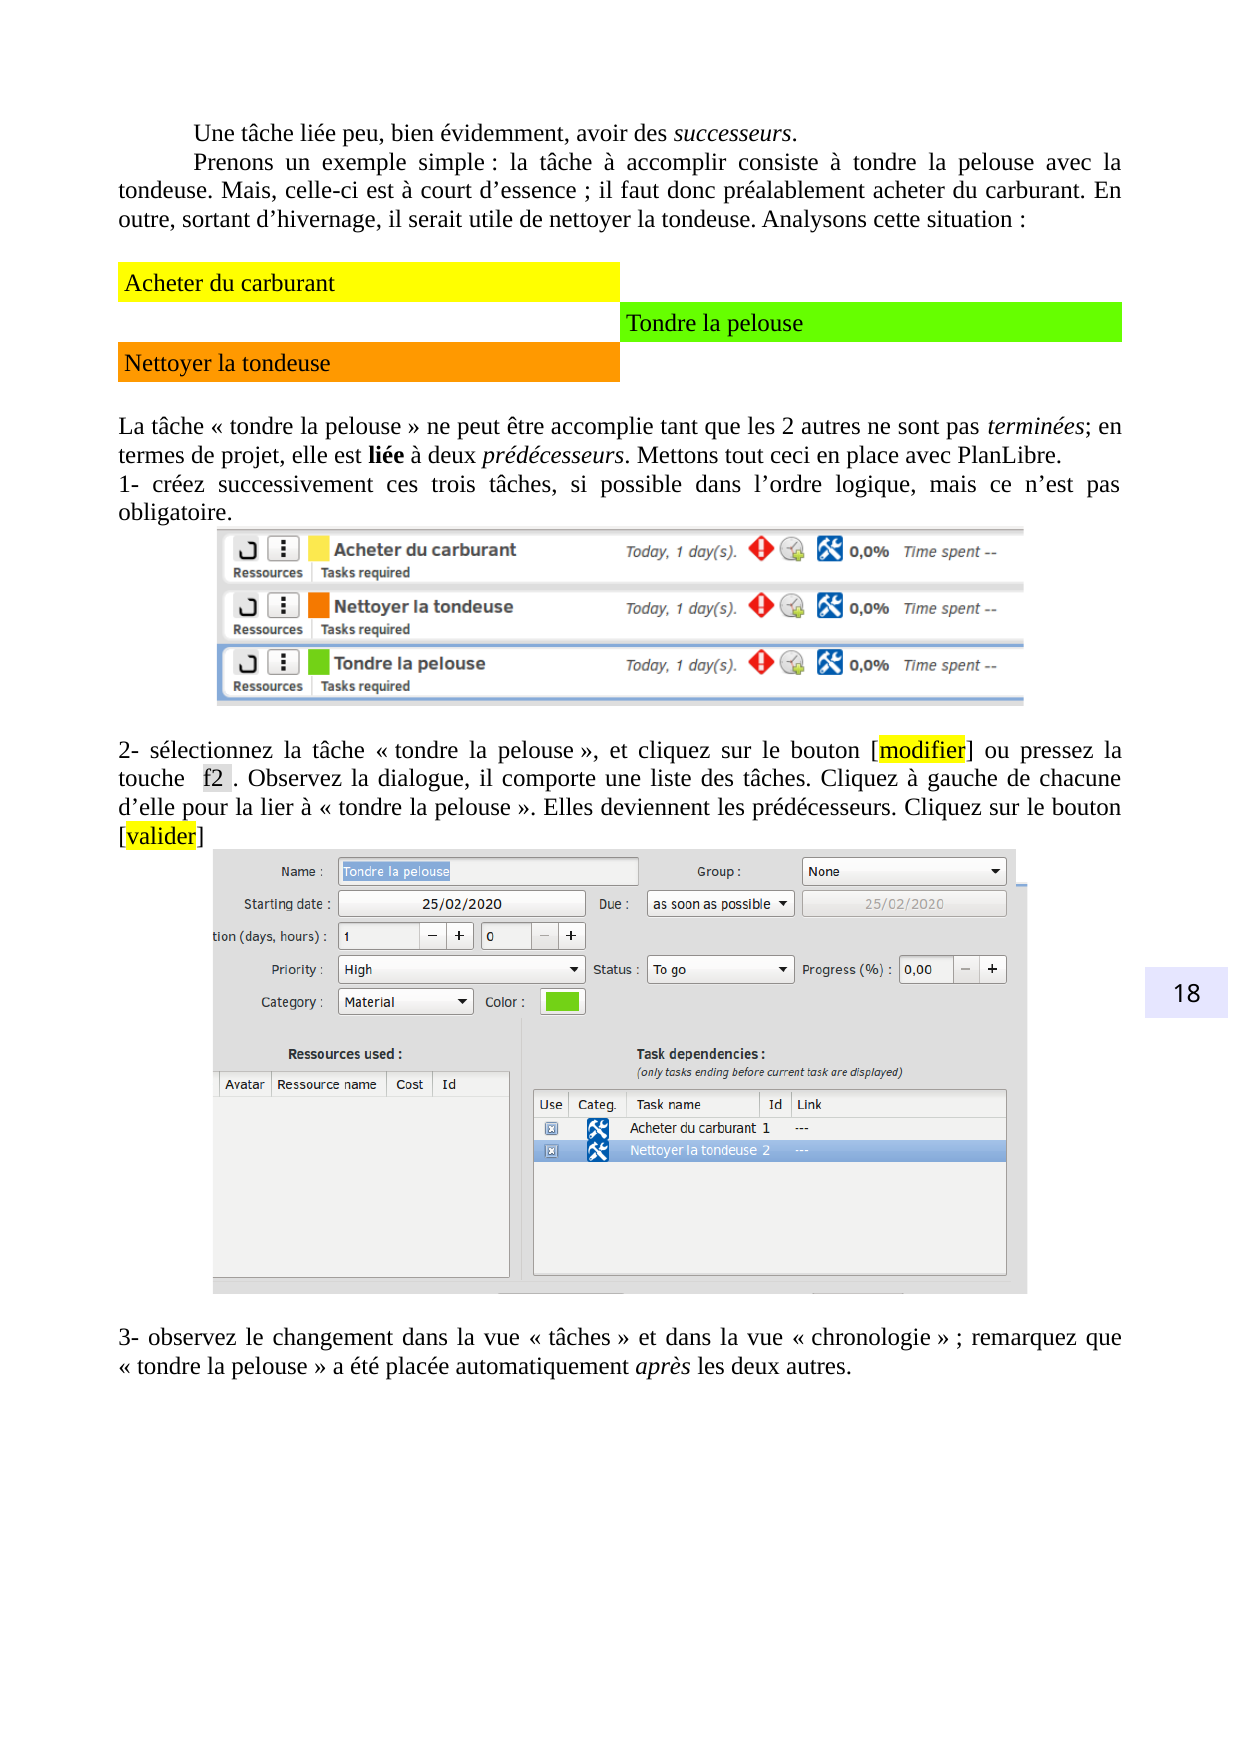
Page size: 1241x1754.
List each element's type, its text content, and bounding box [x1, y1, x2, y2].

table_cell Nettoyer la tondeuse [118, 342, 620, 382]
picture [216, 526, 1024, 706]
text Prenons un exemple simple : la tâche à accomplir consiste à tondre la pelouse avec la tondeuse. Mais, celle-ci est à court d’essence ; il faut donc préalablement acheter du carburant. En outre, sortant d’hivernage, il serait utile de nettoyer la tondeuse. Analysons cette situation : [118, 147, 1122, 233]
text Une tâche liée peu, bien évidemment, avoir des successeurs. [118, 118, 1122, 147]
text La tâche « tondre la pelouse » ne peut être accomplie tant que les 2 autres ne sont pas terminées; en termes de projet, elle est liée à deux prédécesseurs. Mettons tout ceci en place avec PlanLibre. [118, 411, 1122, 469]
text 2- sélectionnez la tâche « tondre la pelouse », et cliquez sur le bouton [modifier] ou pressez la touche f2 . Observez la dialogue, il comporte une liste des tâches. Cliquez à gauche de chacune d’elle pour la lier à « tondre la pelouse ». Elles deviennent les prédécesseurs. Cliquez sur le bouton [valider] [118, 735, 1122, 850]
table_header [620, 262, 1122, 302]
table_cell [118, 302, 620, 342]
picture [212, 849, 1028, 1294]
table_cell [620, 342, 1122, 382]
text 3- observez le changement dans la vue « tâches » et dans la vue « chronologie » ; remarquez que « tondre la pelouse » a été placée automatiquement après les deux autres. [118, 1322, 1122, 1380]
text 1- créez successivement ces trois tâches, si possible dans l’ordre logique, mais ce n’est pas obligatoire. [118, 469, 1122, 526]
table_header Acheter du carburant [118, 262, 620, 302]
table_cell Tondre la pelouse [620, 302, 1122, 342]
